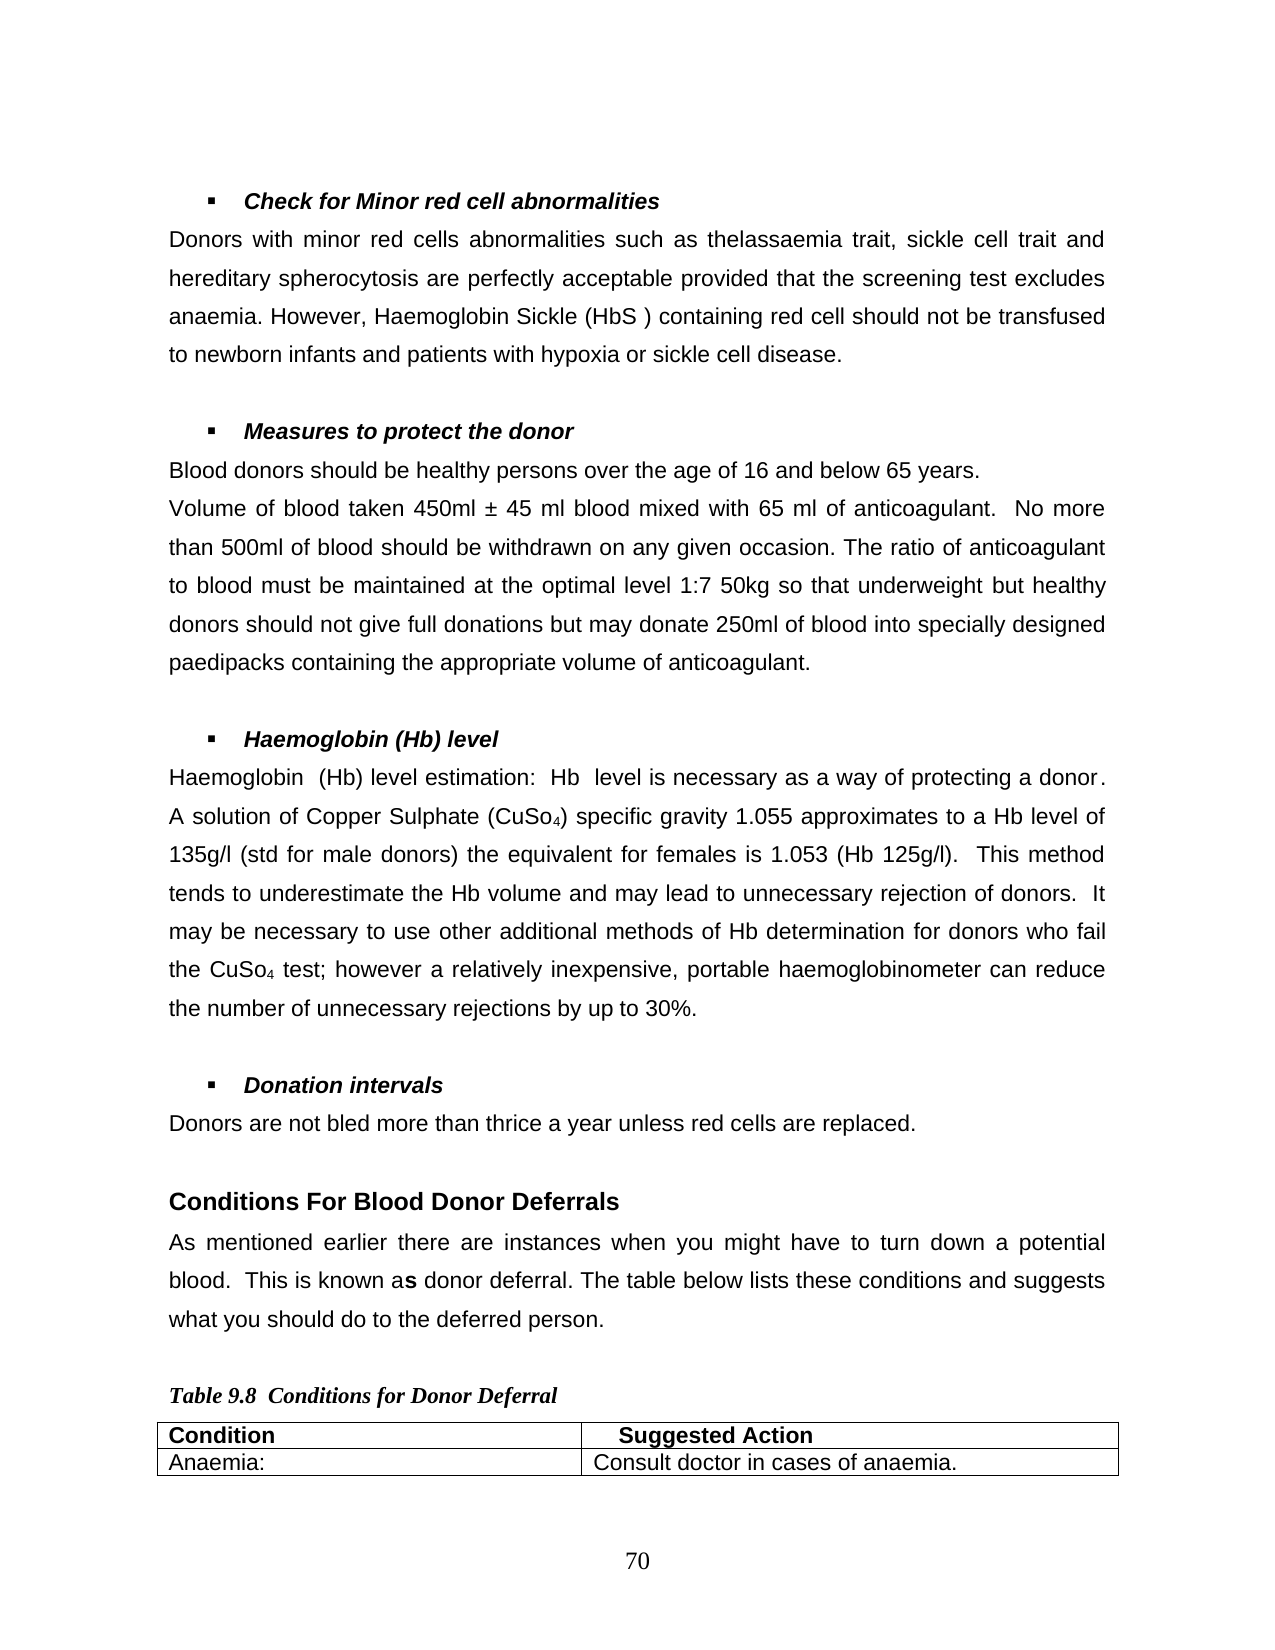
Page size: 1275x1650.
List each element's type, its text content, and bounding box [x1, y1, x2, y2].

text Volume of blood taken 450ml ± 45 ml blood mixed with 65 ml of anticoagulant. No more than 500ml of blood should be withdrawn on any given occasion. The ratio of anticoagulant to blood must be maintained at the optimal level 1:7 50kg so that underweight but healthy donors should not give full donations but may donate 250ml of blood into specially designed paedipacks containing the appropriate volume of anticoagulant. [169, 496, 1106, 675]
table_cell Consult doctor in cases of anaemia. [582, 1449, 1118, 1475]
text Donors with minor red cells abnormalities such as thelassaemia trait, sickle cell trait and hereditary spherocytosis are perfectly acceptable provided that the screening test excludes anaemia. However, Haemoglobin Sickle (HbS ) containing red cell should not be transfused to newborn infants and patients with hypoxia or sickle cell disease. [169, 227, 1106, 368]
text Conditions For Blood Donor Deferrals [169, 1188, 1106, 1216]
table_header Suggested Action [582, 1423, 1118, 1448]
text Haemoglobin (Hb) level estimation: Hb level is necessary as a way of protecting a donor. A solution of Copper Sulphate (CuSo4) specific gravity 1.055 approximates to a Hb level of 135g/l (std for male donors) the equivalent for females is 1.053 (Hb 125g/l). This method tends to underestimate the Hb volume and may lead to unnecessary rejection of donors. It may be necessary to use other additional methods of Hb determination for donors who fail the CuSo4 test; however a relatively inexpensive, portable haemoglobinometer can reduce the number of unnecessary rejections by up to 30%. [169, 765, 1106, 1021]
list Measures to protect the donor [206, 419, 1106, 445]
table_cell Anaemia: [158, 1449, 581, 1475]
list Check for Minor red cell abnormalities [206, 188, 1106, 214]
text Blood donors should be healthy persons over the age of 16 and below 65 years. [169, 457, 1106, 483]
text Donors are not bled more than thrice a year unless red cells are replaced. [169, 1111, 1106, 1137]
list Donation intervals [206, 1072, 1106, 1098]
table_header Condition [158, 1423, 581, 1448]
list Haemoglobin (Hb) level [206, 727, 1106, 752]
text As mentioned earlier there are instances when you might have to turn down a potential blood. This is known as donor deferral. The table below lists these conditions and suggests what you should do to the deferred person. [169, 1230, 1106, 1332]
text Table 9.8 Conditions for Donor Deferral [169, 1383, 1106, 1409]
